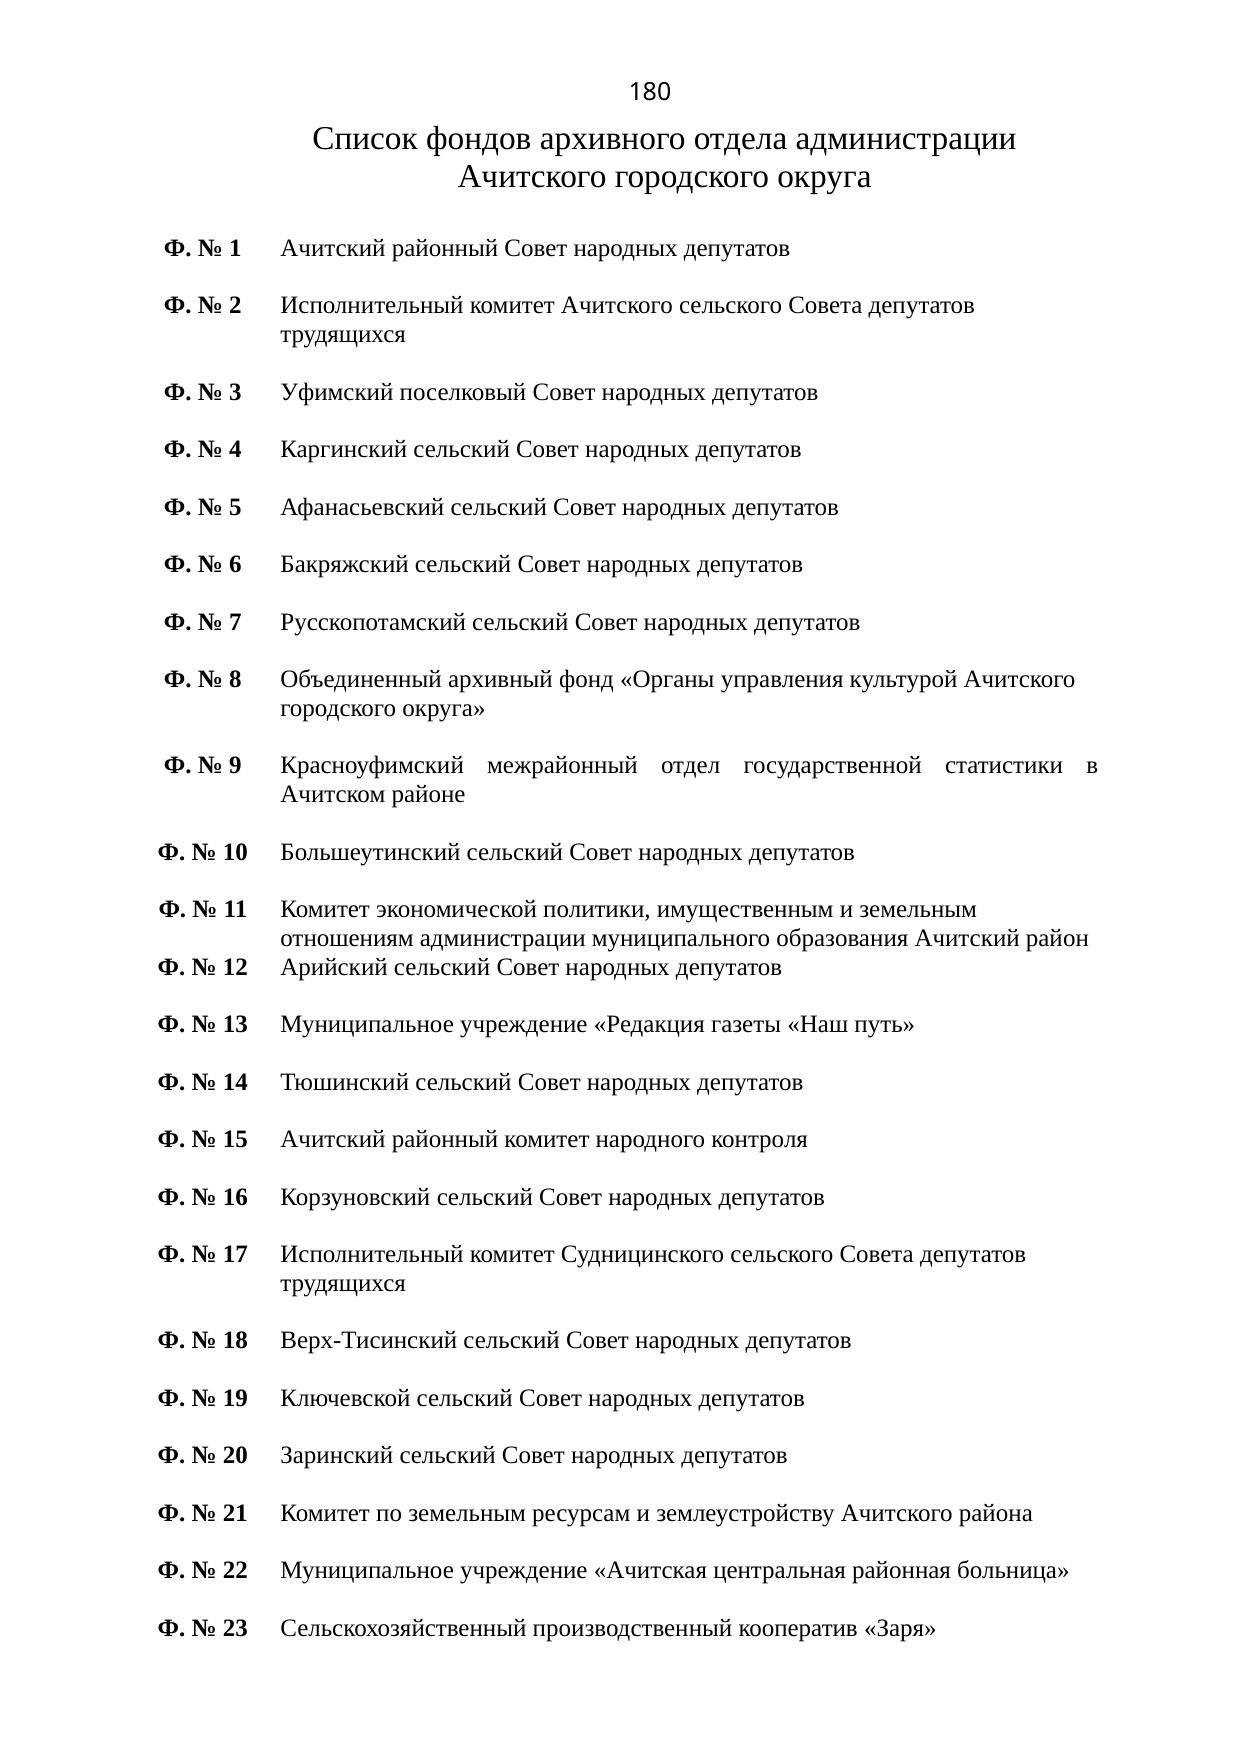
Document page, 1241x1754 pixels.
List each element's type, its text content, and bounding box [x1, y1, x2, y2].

table_cell Ф. № 3 [136, 377, 269, 434]
table_cell Ф. № 20 [136, 1441, 269, 1498]
table_cell Русскопотамский сельский Совет народных депутатов [269, 607, 1110, 664]
table_cell Ф. № 2 [136, 291, 269, 377]
table_header Ф. № 1 [136, 233, 269, 291]
table_cell Ф. № 13 [136, 1009, 269, 1067]
table_cell Заринский сельский Совет народных депутатов [269, 1441, 1110, 1498]
table_cell Ачитский районный комитет народного контроля [269, 1124, 1110, 1182]
table_cell Большеутинский сельский Совет народных депутатов [269, 837, 1110, 894]
table_cell Каргинский сельский Совет народных депутатов [269, 434, 1110, 492]
table_cell Ф. № 11 [136, 894, 269, 952]
table_cell Ф. № 4 [136, 434, 269, 492]
table_cell Муниципальное учреждение «Редакция газеты «Наш путь» [269, 1009, 1110, 1067]
table_cell Ф. № 19 [136, 1383, 269, 1441]
table_cell Исполнительный комитет Судницинского сельского Совета депутатов трудящихся [269, 1239, 1110, 1326]
table_cell Ключевской сельский Совет народных депутатов [269, 1383, 1110, 1441]
table_cell Красноуфимский межрайонный отдел государственной статистики в Ачитском районе [269, 751, 1110, 837]
table_cell Ф. № 12 [136, 952, 269, 1009]
table_cell Уфимский поселковый Совет народных депутатов [269, 377, 1110, 434]
table_cell Ф. № 15 [136, 1124, 269, 1182]
text Ачитского городского округа [148, 156, 1181, 195]
table_cell Комитет по земельным ресурсам и землеустройству Ачитского района [269, 1498, 1110, 1556]
table_cell Объединенный архивный фонд «Органы управления культурой Ачитского городского округа» [269, 664, 1110, 751]
table_cell Ф. № 17 [136, 1239, 269, 1326]
table_cell Ф. № 8 [136, 664, 269, 751]
table_cell Ф. № 7 [136, 607, 269, 664]
table_cell Ф. № 10 [136, 837, 269, 894]
table_cell Ф. № 5 [136, 492, 269, 549]
table_cell Сельскохозяйственный производственный кооператив «Заря» [269, 1613, 1110, 1671]
table_cell Исполнительный комитет Ачитского сельского Совета депутатов трудящихся [269, 291, 1110, 377]
table_cell Арийский сельский Совет народных депутатов [269, 952, 1110, 1009]
table_cell Бакряжский сельский Совет народных депутатов [269, 549, 1110, 607]
table_cell Ф. № 9 [136, 751, 269, 837]
table_cell Ф. № 22 [136, 1556, 269, 1613]
table_cell Ф. № 21 [136, 1498, 269, 1556]
table_cell Тюшинский сельский Совет народных депутатов [269, 1067, 1110, 1124]
table_cell Корзуновский сельский Совет народных депутатов [269, 1182, 1110, 1239]
table_cell Ф. № 23 [136, 1613, 269, 1671]
table_cell Ф. № 16 [136, 1182, 269, 1239]
table_cell Муниципальное учреждение «Ачитская центральная районная больница» [269, 1556, 1110, 1613]
table_cell Комитет экономической политики, имущественным и земельным отношениям администрации муниципального образования Ачитский район [269, 894, 1110, 952]
table_cell Ф. № 14 [136, 1067, 269, 1124]
table_header Ачитский районный Совет народных депутатов [269, 233, 1110, 291]
table_cell Ф. № 18 [136, 1326, 269, 1383]
table_cell Верх-Тисинский сельский Совет народных депутатов [269, 1326, 1110, 1383]
table_cell Ф. № 6 [136, 549, 269, 607]
text Список фондов архивного отдела администрации [148, 118, 1181, 156]
table_cell Афанасьевский сельский Совет народных депутатов [269, 492, 1110, 549]
